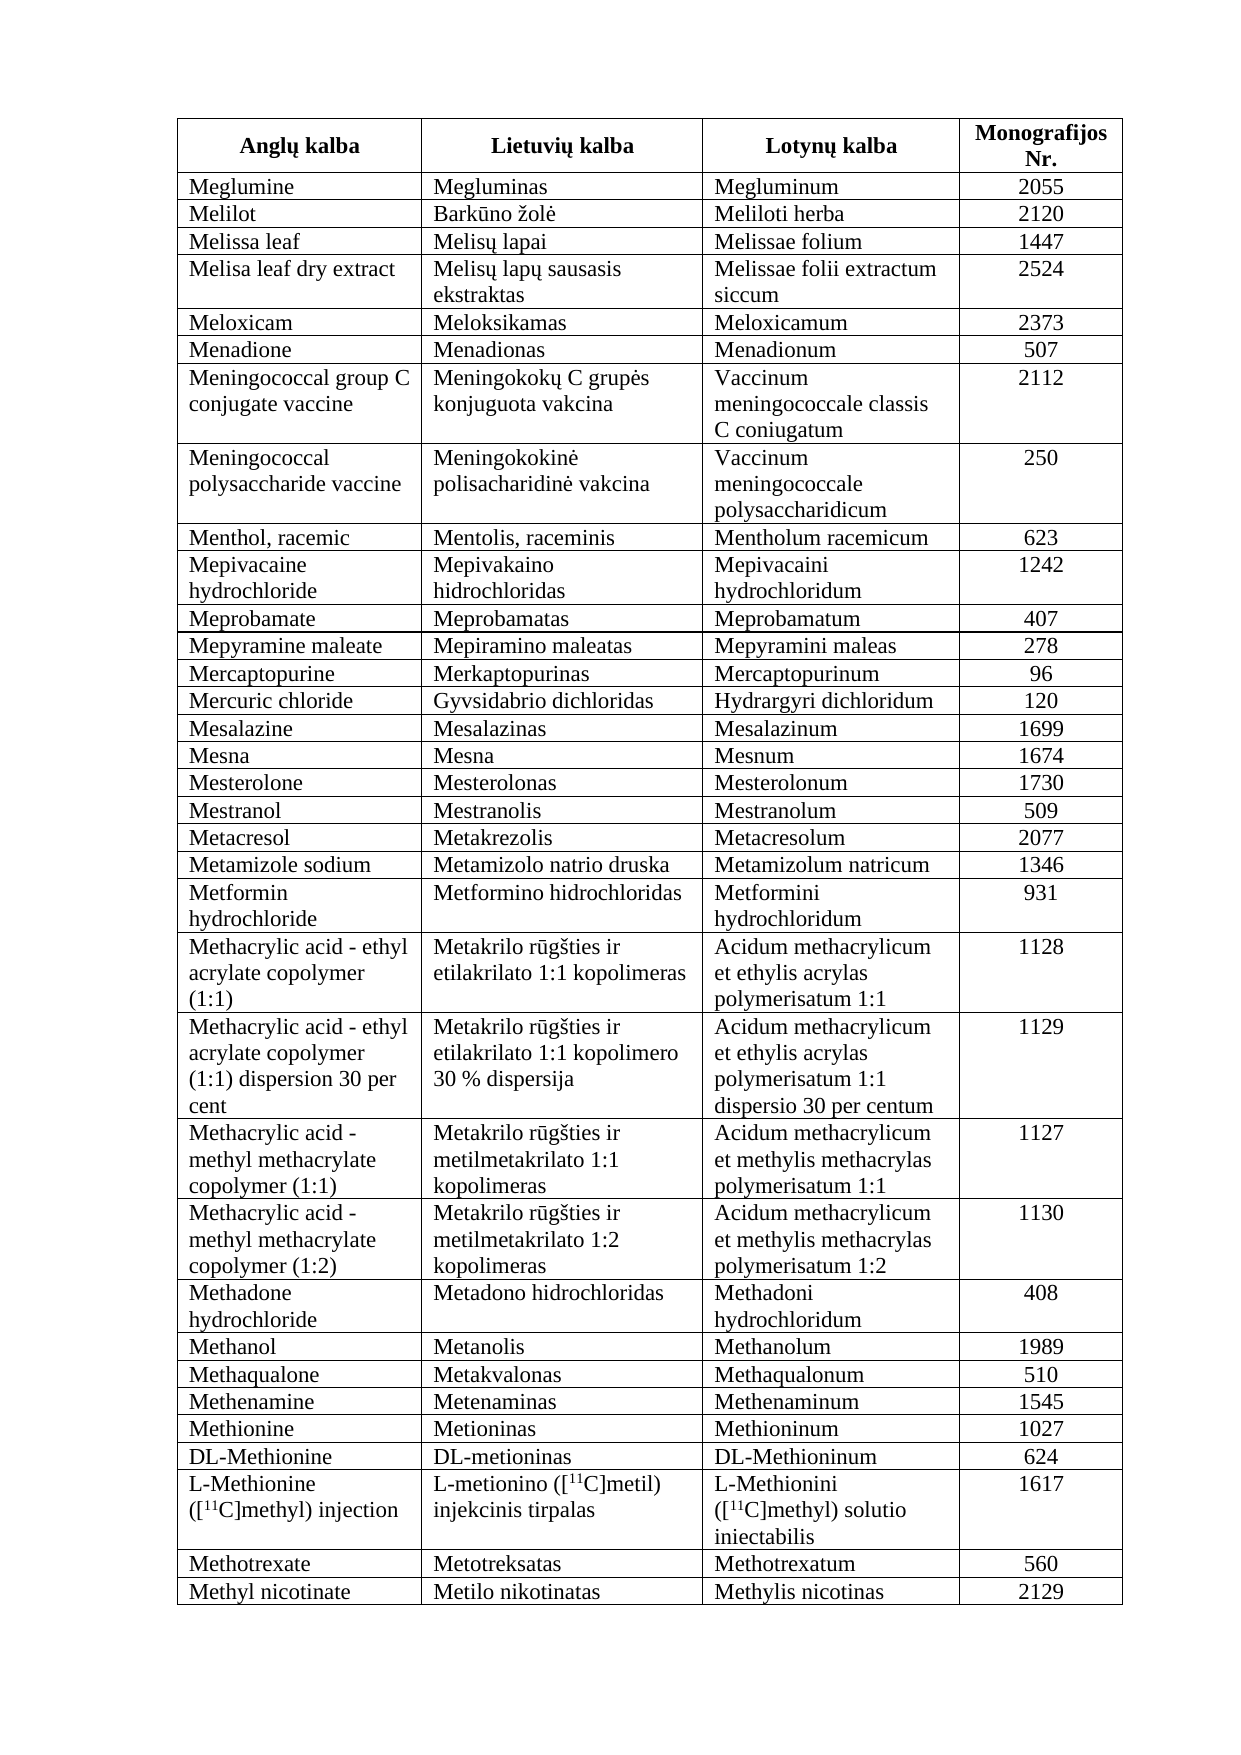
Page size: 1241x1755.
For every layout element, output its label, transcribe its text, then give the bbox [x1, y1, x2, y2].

table_cell Metamizole sodium [178, 852, 421, 878]
table_cell 250 [960, 444, 1122, 523]
table_cell 1346 [960, 852, 1122, 878]
table_cell L-Methionini ([11C]methyl) solutio iniectabilis [703, 1470, 959, 1549]
table_cell 560 [960, 1550, 1122, 1577]
table_cell Menadione [178, 336, 421, 363]
table_cell DL-metioninas [422, 1443, 702, 1469]
table_cell Metotreksatas [422, 1550, 702, 1577]
table_cell Mesna [422, 742, 702, 768]
table_cell Metamizolum natricum [703, 852, 959, 878]
table_cell Meprobamatum [703, 605, 959, 631]
table_cell Merkaptopurinas [422, 660, 702, 686]
table_cell Meloksikamas [422, 309, 702, 335]
table_cell Methenamine [178, 1388, 421, 1414]
table_cell 931 [960, 879, 1122, 932]
table_cell 1674 [960, 742, 1122, 768]
table_cell 509 [960, 797, 1122, 823]
table_cell Melissae folium [703, 228, 959, 254]
table_cell Mesalazinas [422, 715, 702, 741]
table_cell 2120 [960, 200, 1122, 227]
table_cell 624 [960, 1443, 1122, 1469]
table_cell DL-Methionine [178, 1443, 421, 1469]
table_cell Methacrylic acid - methyl methacrylate copolymer (1:1) [178, 1119, 421, 1198]
table_cell Mepivacaini hydrochloridum [703, 551, 959, 604]
table_cell Metacresol [178, 824, 421, 851]
table_cell Mepivakaino hidrochloridas [422, 551, 702, 604]
table_cell 507 [960, 336, 1122, 363]
table_cell Mestranolis [422, 797, 702, 823]
table_cell Mepyramini maleas [703, 633, 959, 659]
table_cell 1242 [960, 551, 1122, 604]
table_cell Megluminas [422, 173, 702, 199]
table_cell 1617 [960, 1470, 1122, 1549]
table_cell Methionine [178, 1415, 421, 1442]
table_cell Mesterolonum [703, 769, 959, 796]
table_cell Menadionas [422, 336, 702, 363]
table_cell Meprobamate [178, 605, 421, 631]
table_cell 278 [960, 633, 1122, 659]
table_cell 1130 [960, 1199, 1122, 1278]
table_cell Methanolum [703, 1333, 959, 1359]
table_cell Metenaminas [422, 1388, 702, 1414]
table_cell Meprobamatas [422, 605, 702, 631]
table_cell Mestranolum [703, 797, 959, 823]
table_cell Melisų lapų sausasis ekstraktas [422, 255, 702, 308]
table_cell Methacrylic acid - ethyl acrylate copolymer (1:1) dispersion 30 per cent [178, 1013, 421, 1118]
table_cell 2055 [960, 173, 1122, 199]
table_cell Meningokokinė polisacharidinė vakcina [422, 444, 702, 523]
table_cell Methylis nicotinas [703, 1578, 959, 1604]
table_cell Melisa leaf dry extract [178, 255, 421, 308]
table_cell DL-Methioninum [703, 1443, 959, 1469]
table_cell Megluminum [703, 173, 959, 199]
table_cell Vaccinum meningococcale classis C coniugatum [703, 364, 959, 443]
table_cell Mepivacaine hydrochloride [178, 551, 421, 604]
table_cell 408 [960, 1280, 1122, 1332]
table_cell Methenaminum [703, 1388, 959, 1414]
table_cell 120 [960, 687, 1122, 713]
table_header Monografijos Nr. [960, 119, 1122, 172]
table_cell Mesalazine [178, 715, 421, 741]
table_cell Mercuric chloride [178, 687, 421, 713]
table_cell 1128 [960, 933, 1122, 1012]
table_cell 1027 [960, 1415, 1122, 1442]
table_cell Methacrylic acid - ethyl acrylate copolymer (1:1) [178, 933, 421, 1012]
table_cell Metakrilo rūgšties ir etilakrilato 1:1 kopolimero 30 % dispersija [422, 1013, 702, 1118]
table_cell Gyvsidabrio dichloridas [422, 687, 702, 713]
table_cell Metformini hydrochloridum [703, 879, 959, 932]
table_cell 407 [960, 605, 1122, 631]
table_cell Meloxicamum [703, 309, 959, 335]
table_cell 1447 [960, 228, 1122, 254]
table_cell Metadono hidrochloridas [422, 1280, 702, 1332]
table_cell Acidum methacrylicum et ethylis acrylas polymerisatum 1:1 [703, 933, 959, 1012]
table_cell Vaccinum meningococcale polysaccharidicum [703, 444, 959, 523]
table_cell Barkūno žolė [422, 200, 702, 227]
table_cell Metakrilo rūgšties ir metilmetakrilato 1:2 kopolimeras [422, 1199, 702, 1278]
table_cell Methotrexate [178, 1550, 421, 1577]
table_cell Methioninum [703, 1415, 959, 1442]
table_cell Metakrilo rūgšties ir etilakrilato 1:1 kopolimeras [422, 933, 702, 1012]
table_cell 2373 [960, 309, 1122, 335]
table_cell Meloxicam [178, 309, 421, 335]
table_cell L-Methionine ([11C]methyl) injection [178, 1470, 421, 1549]
table_cell Meningococcal polysaccharide vaccine [178, 444, 421, 523]
table_cell Melisų lapai [422, 228, 702, 254]
table_cell 2524 [960, 255, 1122, 308]
table_cell Mesterolone [178, 769, 421, 796]
table_cell Methotrexatum [703, 1550, 959, 1577]
table_cell Acidum methacrylicum et ethylis acrylas polymerisatum 1:1 dispersio 30 per centum [703, 1013, 959, 1118]
table_cell 2112 [960, 364, 1122, 443]
table_header Lotynų kalba [703, 119, 959, 172]
table_cell Mestranol [178, 797, 421, 823]
table_cell 2129 [960, 1578, 1122, 1604]
table_cell Acidum methacrylicum et methylis methacrylas polymerisatum 1:1 [703, 1119, 959, 1198]
table_cell Mesnum [703, 742, 959, 768]
table_cell Mesna [178, 742, 421, 768]
table_cell Metanolis [422, 1333, 702, 1359]
table_cell Meglumine [178, 173, 421, 199]
table_cell 1989 [960, 1333, 1122, 1359]
table_header Anglų kalba [178, 119, 421, 172]
table_cell Meningokokų C grupės konjuguota vakcina [422, 364, 702, 443]
table_cell Menthol, racemic [178, 524, 421, 550]
table_cell Methanol [178, 1333, 421, 1359]
table_cell Melissa leaf [178, 228, 421, 254]
table_cell Methyl nicotinate [178, 1578, 421, 1604]
table_cell Mentolis, raceminis [422, 524, 702, 550]
table_cell Metakvalonas [422, 1361, 702, 1387]
table_cell Meliloti herba [703, 200, 959, 227]
table_cell Methadoni hydrochloridum [703, 1280, 959, 1332]
table_cell 1129 [960, 1013, 1122, 1118]
table_cell Metamizolo natrio druska [422, 852, 702, 878]
table_cell Mercaptopurinum [703, 660, 959, 686]
table_cell 510 [960, 1361, 1122, 1387]
table_cell Methadone hydrochloride [178, 1280, 421, 1332]
table_cell 1730 [960, 769, 1122, 796]
table_cell 1699 [960, 715, 1122, 741]
table_cell Metioninas [422, 1415, 702, 1442]
table_cell Melissae folii extractum siccum [703, 255, 959, 308]
table_cell Menadionum [703, 336, 959, 363]
table_cell Methaqualone [178, 1361, 421, 1387]
table_cell Metakrilo rūgšties ir metilmetakrilato 1:1 kopolimeras [422, 1119, 702, 1198]
table_cell Mepiramino maleatas [422, 633, 702, 659]
table_cell 1545 [960, 1388, 1122, 1414]
table_cell Metacresolum [703, 824, 959, 851]
table_cell Metformino hidrochloridas [422, 879, 702, 932]
table_cell Mesterolonas [422, 769, 702, 796]
table_cell Methacrylic acid - methyl methacrylate copolymer (1:2) [178, 1199, 421, 1278]
table_cell Acidum methacrylicum et methylis methacrylas polymerisatum 1:2 [703, 1199, 959, 1278]
table_cell 96 [960, 660, 1122, 686]
table_cell Metakrezolis [422, 824, 702, 851]
table_cell 2077 [960, 824, 1122, 851]
table_cell Methaqualonum [703, 1361, 959, 1387]
table_cell Mesalazinum [703, 715, 959, 741]
table_cell L-metionino ([11C]metil) injekcinis tirpalas [422, 1470, 702, 1549]
table_header Lietuvių kalba [422, 119, 702, 172]
table_cell Mentholum racemicum [703, 524, 959, 550]
table_cell Hydrargyri dichloridum [703, 687, 959, 713]
table_cell Mepyramine maleate [178, 633, 421, 659]
table_cell 623 [960, 524, 1122, 550]
table_cell Metformin hydrochloride [178, 879, 421, 932]
table_cell 1127 [960, 1119, 1122, 1198]
table_cell Mercaptopurine [178, 660, 421, 686]
table_cell Metilo nikotinatas [422, 1578, 702, 1604]
table_cell Melilot [178, 200, 421, 227]
table_cell Meningococcal group C conjugate vaccine [178, 364, 421, 443]
